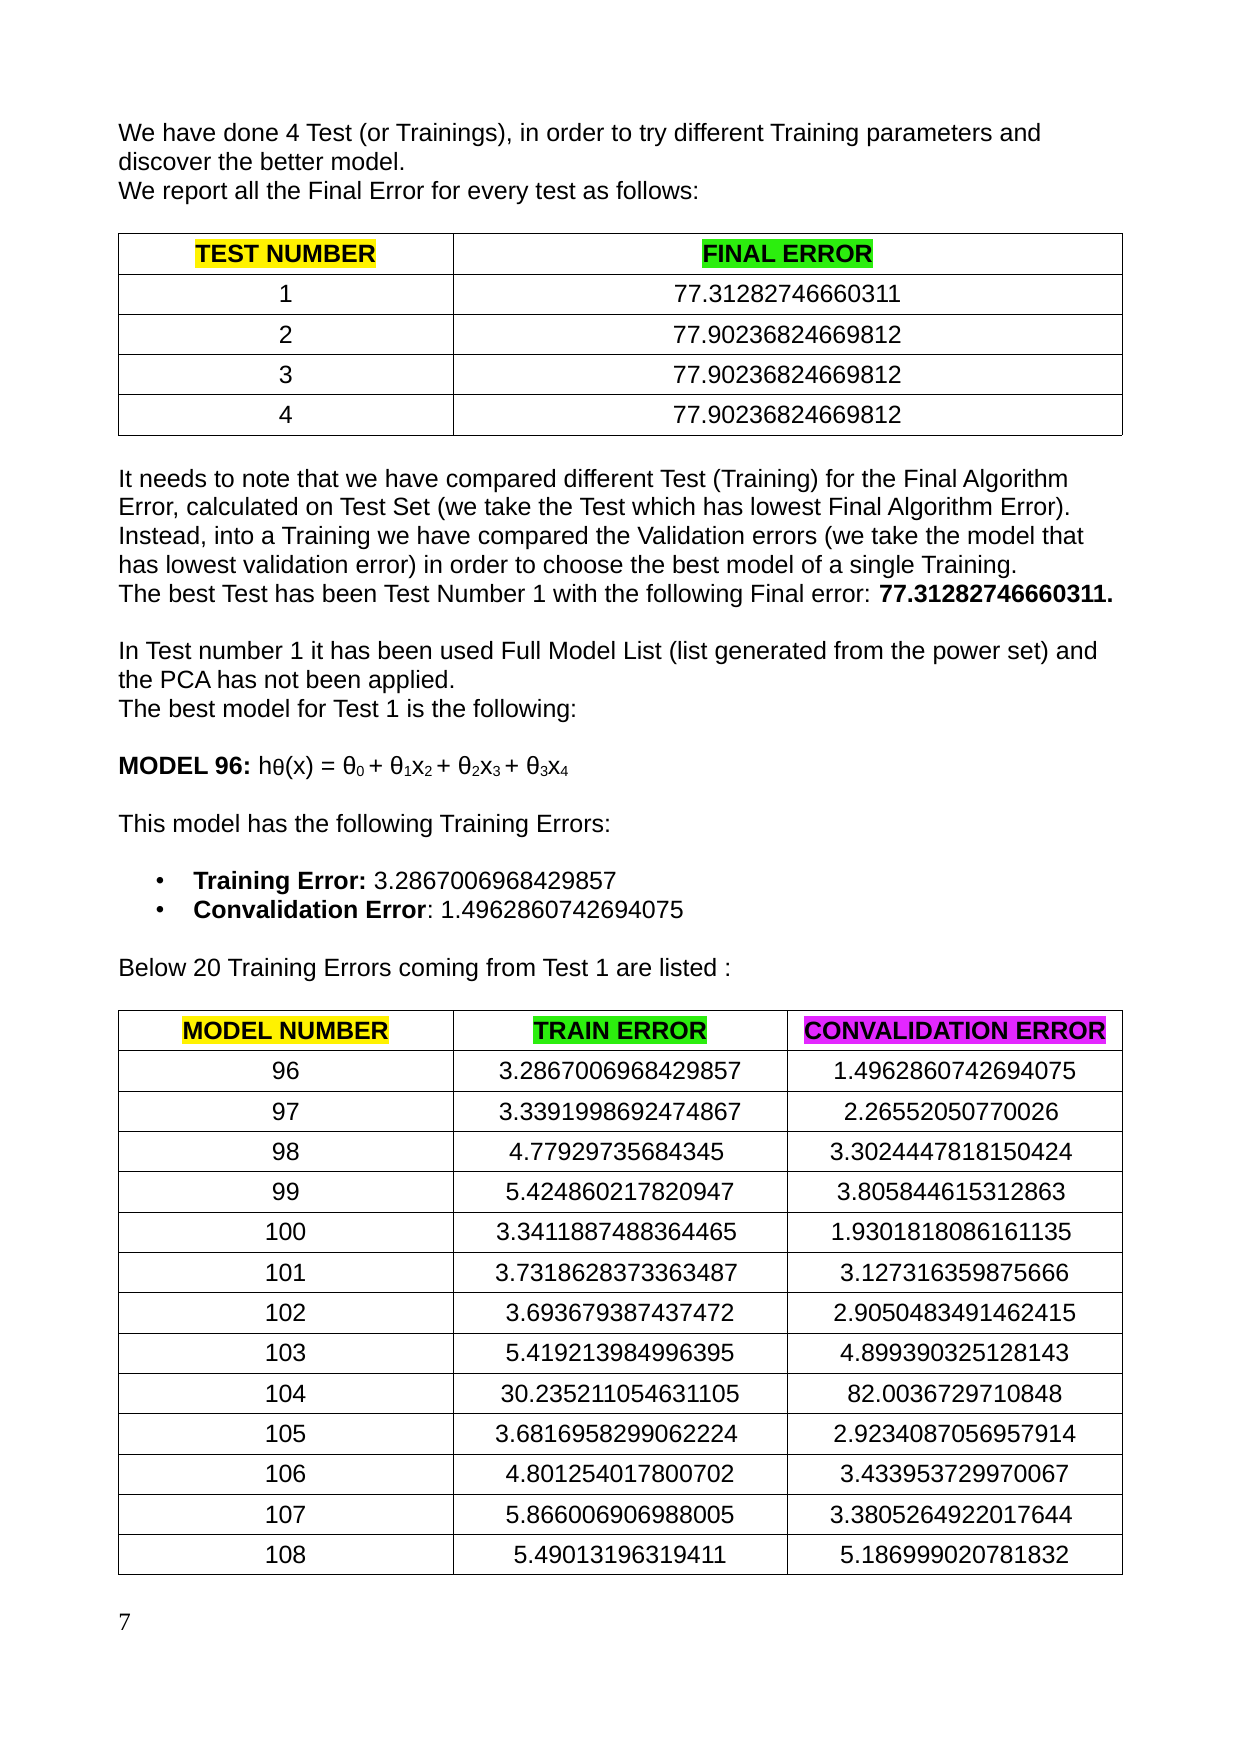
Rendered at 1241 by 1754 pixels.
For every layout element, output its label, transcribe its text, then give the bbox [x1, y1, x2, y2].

table_cell 3.2867006968429857 [454, 1051, 787, 1091]
table_cell 5.424860217820947 [454, 1172, 787, 1212]
table_cell 77.90236824669812 [454, 355, 1122, 394]
table_cell 77.31282746660311 [454, 275, 1122, 314]
table_cell 30.235211054631105 [454, 1374, 787, 1413]
table_cell 107 [119, 1495, 453, 1534]
table_header FINAL ERROR [454, 234, 1122, 273]
table_cell 3 [119, 355, 453, 394]
text We have done 4 Test (or Trainings), in order to try different Training parameters and discover the better model. [118, 118, 1122, 176]
table_cell 5.49013196319411 [454, 1535, 787, 1574]
text MODEL 96: hθ(x) = θ0 + θ1x2 + θ2x3 + θ3x4 [118, 751, 1122, 780]
table_cell 1 [119, 275, 453, 314]
table_cell 1.4962860742694075 [788, 1051, 1122, 1091]
table_cell 2.26552050770026 [788, 1092, 1122, 1131]
text We report all the Final Error for every test as follows: [118, 176, 1122, 204]
table_cell 3.6816958299062224 [454, 1414, 787, 1453]
table_cell 82.0036729710848 [788, 1374, 1122, 1413]
table_header TEST NUMBER [119, 234, 453, 273]
table_cell 97 [119, 1092, 453, 1131]
table_cell 103 [119, 1334, 453, 1373]
table_cell 105 [119, 1414, 453, 1453]
table_cell 104 [119, 1374, 453, 1413]
table_cell 3.3411887488364465 [454, 1213, 787, 1252]
text Instead, into a Training we have compared the Validation errors (we take the model that has lowest validation error) in order to choose the best model of a single Training. [118, 521, 1122, 578]
table_cell 1.9301818086161135 [788, 1213, 1122, 1252]
table_header CONVALIDATION ERROR [788, 1011, 1122, 1050]
table_cell 108 [119, 1535, 453, 1574]
table_cell 77.90236824669812 [454, 315, 1122, 354]
table_cell 100 [119, 1213, 453, 1252]
table_header MODEL NUMBER [119, 1011, 453, 1050]
table_cell 5.866006906988005 [454, 1495, 787, 1534]
text It needs to note that we have compared different Test (Training) for the Final Algorithm Error, calculated on Test Set (we take the Test which has lowest Final Algorithm Error). [118, 463, 1122, 521]
table_cell 3.3024447818150424 [788, 1132, 1122, 1171]
table_cell 106 [119, 1455, 453, 1494]
table_cell 98 [119, 1132, 453, 1171]
text This model has the following Training Errors: [118, 808, 1122, 837]
table_cell 2.9050483491462415 [788, 1293, 1122, 1332]
list Training Error: 3.2867006968429857 [156, 866, 1122, 895]
table_cell 4 [119, 395, 453, 435]
text Below 20 Training Errors coming from Test 1 are listed : [118, 952, 1122, 981]
table_cell 3.3805264922017644 [788, 1495, 1122, 1534]
table_cell 5.186999020781832 [788, 1535, 1122, 1574]
table_cell 4.801254017800702 [454, 1455, 787, 1494]
table_header TRAIN ERROR [454, 1011, 787, 1050]
table_cell 101 [119, 1253, 453, 1292]
table_cell 3.433953729970067 [788, 1455, 1122, 1494]
table_cell 5.419213984996395 [454, 1334, 787, 1373]
table_cell 2 [119, 315, 453, 354]
table_cell 96 [119, 1051, 453, 1091]
table_cell 99 [119, 1172, 453, 1212]
table_cell 4.899390325128143 [788, 1334, 1122, 1373]
table_cell 4.77929735684345 [454, 1132, 787, 1171]
list Convalidation Error: 1.4962860742694075 [156, 895, 1122, 924]
table_cell 2.9234087056957914 [788, 1414, 1122, 1453]
table_cell 77.90236824669812 [454, 395, 1122, 435]
table_cell 3.127316359875666 [788, 1253, 1122, 1292]
table_cell 3.3391998692474867 [454, 1092, 787, 1131]
table_cell 3.7318628373363487 [454, 1253, 787, 1292]
table_cell 102 [119, 1293, 453, 1332]
table_cell 3.805844615312863 [788, 1172, 1122, 1212]
text The best model for Test 1 is the following: [118, 693, 1122, 722]
text The best Test has been Test Number 1 with the following Final error: 77.31282746660311. [118, 578, 1122, 607]
table_cell 3.693679387437472 [454, 1293, 787, 1332]
text In Test number 1 it has been used Full Model List (list generated from the power set) and the PCA has not been applied. [118, 636, 1122, 693]
